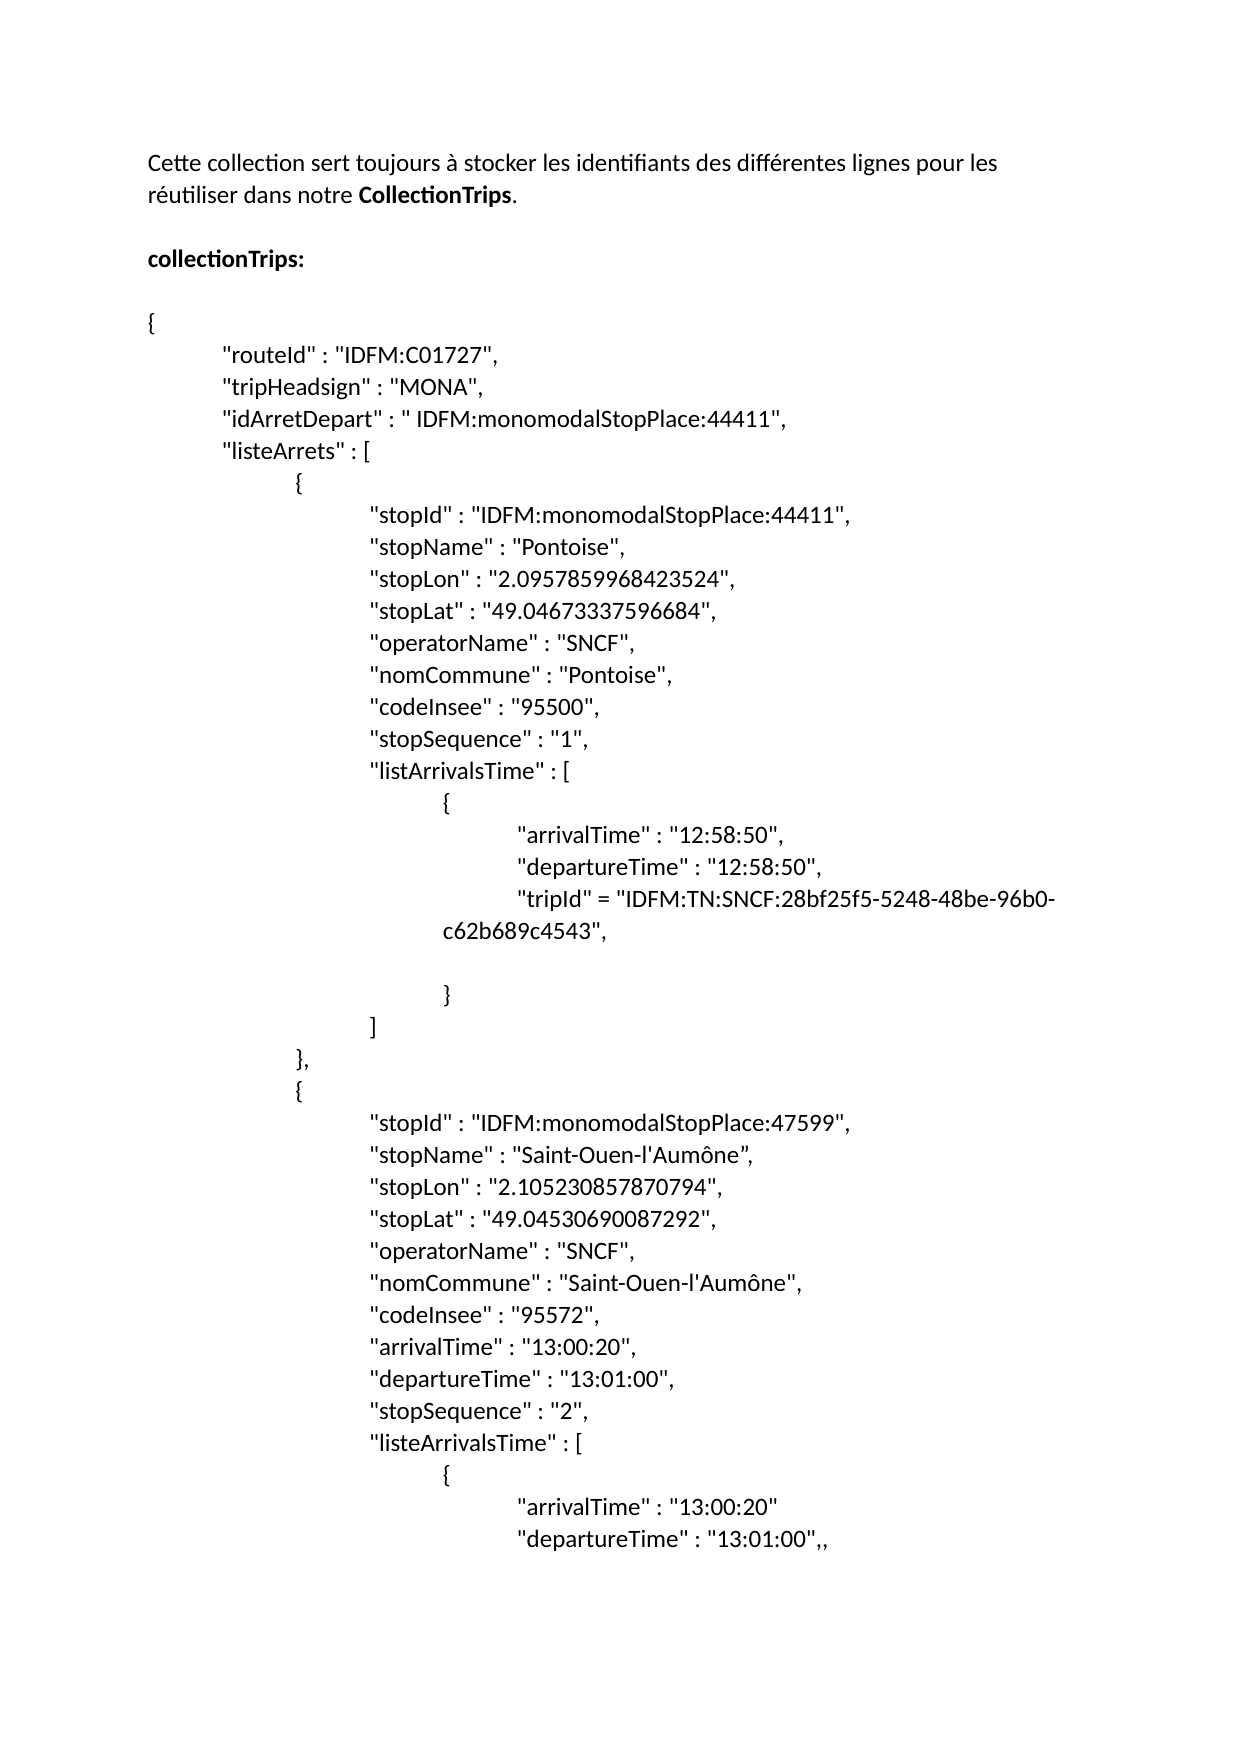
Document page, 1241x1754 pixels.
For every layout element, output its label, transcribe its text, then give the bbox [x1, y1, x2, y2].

text { [148, 307, 1093, 338]
text "listeArrivalsTime" : [ [295, 1427, 1093, 1457]
text "stopSequence" : "1", [295, 723, 1093, 754]
text { [369, 1459, 1093, 1489]
text "idArretDepart" : " IDFM:monomodalStopPlace:44411", [148, 403, 1093, 434]
text "listeArrets" : [ [148, 435, 1093, 466]
text "tripId" = "IDFM:TN:SNCF:28bf25f5-5248-48be-96b0-c62b689c4543", [443, 883, 1093, 946]
text } [148, 979, 1093, 1009]
text { [148, 1075, 1093, 1106]
text "tripHeadsign" : "MONA", [148, 371, 1093, 402]
text }, [148, 1043, 1093, 1073]
text "stopLon" : "2.0957859968423524", [148, 563, 1093, 594]
text "nomCommune" : "Pontoise", [148, 659, 1093, 690]
text "operatorName" : "SNCF", [148, 627, 1093, 658]
text "nomCommune" : "Saint-Ouen-l'Aumône", [148, 1267, 1093, 1297]
text "routeId" : "IDFM:C01727", [148, 339, 1093, 370]
text Cette collection sert toujours à stocker les identifiants des différentes lignes pour les réutiliser dans notre CollectionTrips. [148, 148, 1093, 210]
text "arrivalTime" : "13:00:20", [148, 1331, 1093, 1361]
text "arrivalTime" : "12:58:50", [148, 819, 1093, 850]
text "stopName" : "Pontoise", [148, 531, 1093, 562]
text "operatorName" : "SNCF", [148, 1235, 1093, 1265]
text "departureTime" : "13:01:00",, [148, 1523, 1093, 1553]
text "arrivalTime" : "13:00:20" [148, 1491, 1093, 1521]
text collectionTrips: [148, 243, 1093, 274]
text "stopId" : "IDFM:monomodalStopPlace:47599", [148, 1107, 1093, 1137]
text { [148, 467, 1093, 498]
text "listArrivalsTime" : [ [295, 755, 1093, 786]
text "codeInsee" : "95500", [295, 691, 1093, 722]
text "stopLat" : "49.04673337596684", [148, 595, 1093, 626]
text "stopLat" : "49.04530690087292", [148, 1203, 1093, 1233]
text "stopSequence" : "2", [148, 1395, 1093, 1425]
text "departureTime" : "12:58:50", [148, 851, 1093, 882]
text "stopName" : "Saint-Ouen-l'Aumône”, [148, 1139, 1093, 1169]
text "stopId" : "IDFM:monomodalStopPlace:44411", [148, 499, 1093, 530]
text { [369, 787, 1093, 818]
text "codeInsee" : "95572", [148, 1299, 1093, 1329]
text ] [148, 1011, 1093, 1042]
text "stopLon" : "2.105230857870794", [148, 1171, 1093, 1201]
text "departureTime" : "13:01:00", [148, 1363, 1093, 1393]
